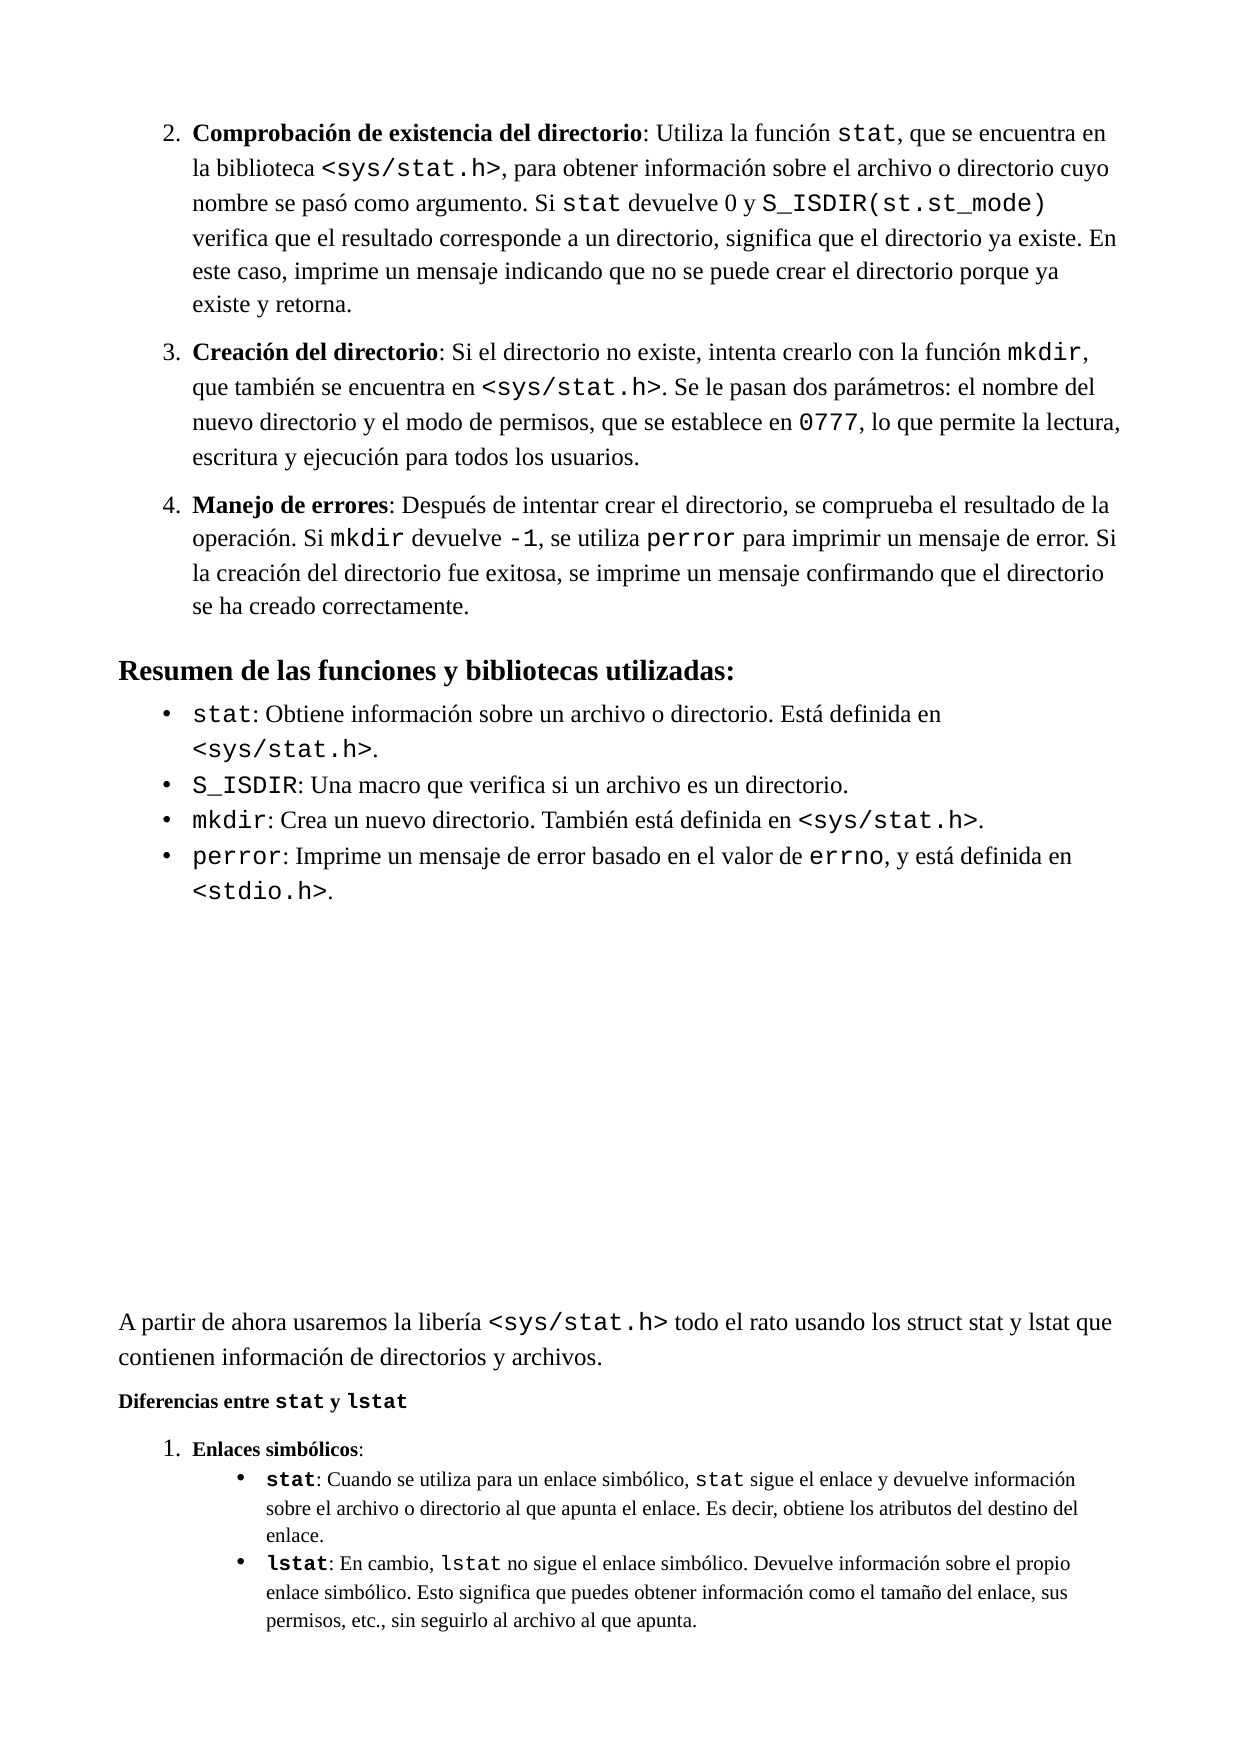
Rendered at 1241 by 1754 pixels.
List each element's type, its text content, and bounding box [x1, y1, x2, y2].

list lstat: En cambio, lstat no sigue el enlace simbólico. Devuelve información sobre el propio enlace simbólico. Esto significa que puedes obtener información como el tamaño del enlace, sus permisos, etc., sin seguirlo al archivo al que apunta. [236, 1551, 1122, 1632]
list Comprobación de existencia del directorio: Utiliza la función stat, que se encuentra en la biblioteca <sys/stat.h>, para obtener información sobre el archivo o directorio cuyo nombre se pasó como argumento. Si stat devuelve 0 y S_ISDIR(st.st_mode) verifica que el resultado corresponde a un directorio, significa que el directorio ya existe. En este caso, imprime un mensaje indicando que no se puede crear el directorio porque ya existe y retorna. [162, 118, 1122, 318]
list Enlaces simbólicos: [162, 1433, 1122, 1462]
list perror: Imprime un mensaje de error basado en el valor de errno, y está definida en <stdio.h>. [162, 841, 1122, 907]
list stat: Obtiene información sobre un archivo o directorio. Está definida en <sys/stat.h>. [162, 699, 1122, 765]
text A partir de ahora usaremos la libería <sys/stat.h> todo el rato usando los struct stat y lstat que contienen información de directorios y archivos. [118, 1307, 1122, 1371]
list Creación del directorio: Si el directorio no existe, intenta crearlo con la función mkdir, que también se encuentra en <sys/stat.h>. Se le pasan dos parámetros: el nombre del nuevo directorio y el modo de permisos, que se establece en 0777, lo que permite la lectura, escritura y ejecución para todos los usuarios. [162, 337, 1122, 471]
list S_ISDIR: Una macro que verifica si un archivo es un directorio. [162, 770, 1122, 801]
list stat: Cuando se utiliza para un enlace simbólico, stat sigue el enlace y devuelve información sobre el archivo o directorio al que apunta el enlace. Es decir, obtiene los atributos del destino del enlace. [236, 1467, 1122, 1547]
text Diferencias entre stat y lstat [118, 1389, 1122, 1415]
list mkdir: Crea un nuevo directorio. También está definida en <sys/stat.h>. [162, 805, 1122, 836]
subtitle Resumen de las funciones y bibliotecas utilizadas: [118, 653, 1122, 687]
list Manejo de errores: Después de intentar crear el directorio, se comprueba el resultado de la operación. Si mkdir devuelve -1, se utiliza perror para imprimir un mensaje de error. Si la creación del directorio fue exitosa, se imprime un mensaje confirmando que el directorio se ha creado correctamente. [162, 490, 1122, 620]
